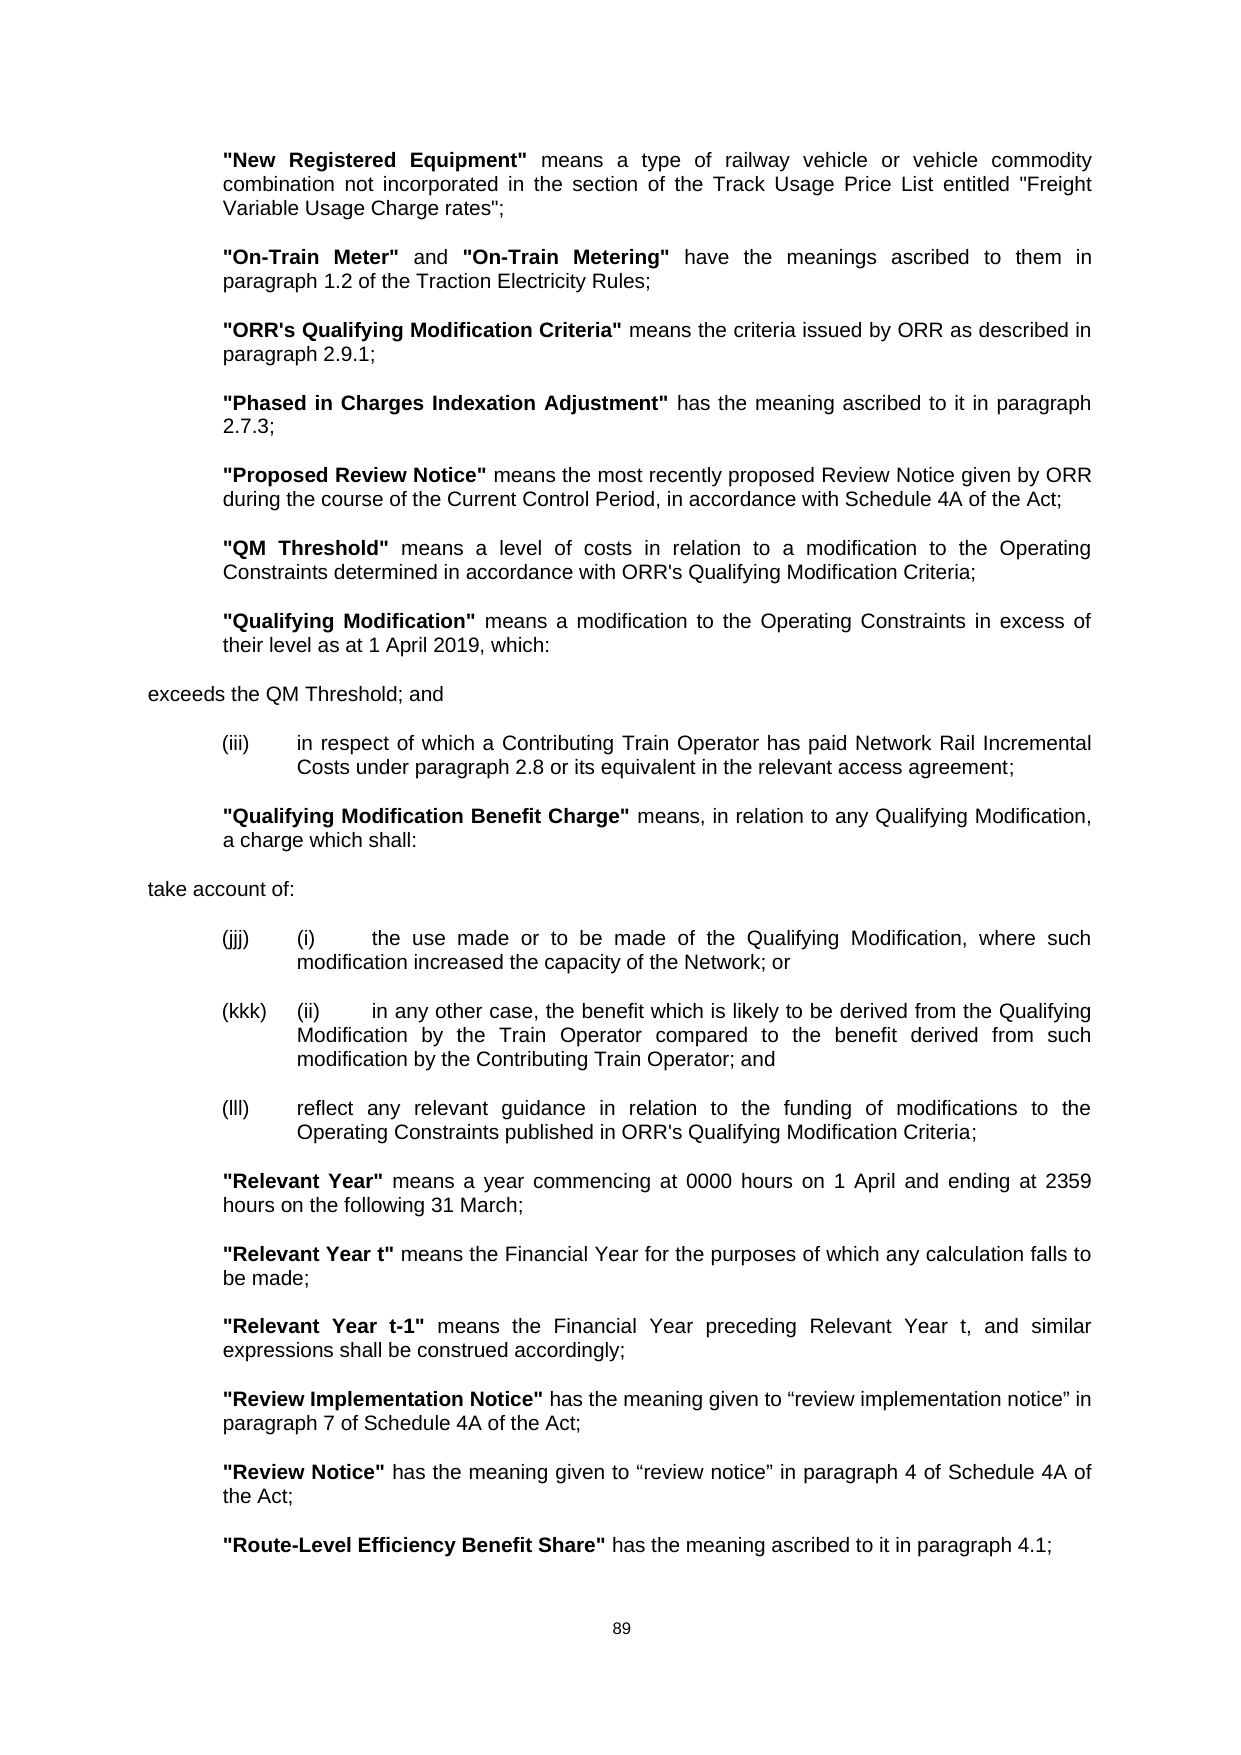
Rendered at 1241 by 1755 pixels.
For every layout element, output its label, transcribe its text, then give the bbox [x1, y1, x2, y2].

text "Review Notice" has the meaning given to “review notice” in paragraph 4 of Schedule 4A of the Act; [223, 1460, 1093, 1508]
text "QM Threshold" means a level of costs in relation to a modification to the Operating Constraints determined in accordance with ORR's Qualifying Modification Criteria; [223, 536, 1093, 584]
text "New Registered Equipment" means a type of railway vehicle or vehicle commodity combination not incorporated in the section of the Track Usage Price List entitled "Freight Variable Usage Charge rates"; [223, 148, 1093, 219]
subtitle take account of: [148, 877, 1093, 901]
text "Route-Level Efficiency Benefit Share" has the meaning ascribed to it in paragraph 4.1; [223, 1533, 1093, 1557]
text "Qualifying Modification Benefit Charge" means, in relation to any Qualifying Modification, a charge which shall: [223, 804, 1093, 852]
text "Relevant Year t" means the Financial Year for the purposes of which any calculation falls to be made; [223, 1241, 1093, 1289]
subtitle in respect of which a Contributing Train Operator has paid Network Rail Incremental Costs under paragraph 2.8 or its equivalent in the relevant access agreement; [222, 731, 1093, 779]
text "On-Train Meter" and "On-Train Metering" have the meanings ascribed to them in paragraph 1.2 of the Traction Electricity Rules; [223, 244, 1093, 292]
text "Qualifying Modification" means a modification to the Operating Constraints in excess of their level as at 1 April 2019, which: [223, 609, 1093, 657]
text "Proposed Review Notice" means the most recently proposed Review Notice given by ORR during the course of the Current Control Period, in accordance with Schedule 4A of the Act; [223, 463, 1093, 511]
text "ORR's Qualifying Modification Criteria" means the criteria issued by ORR as described in paragraph 2.9.1; [223, 317, 1093, 365]
subtitle (ii) in any other case, the benefit which is likely to be derived from the Qualifying Modification by the Train Operator compared to the benefit derived from such modification by the Contributing Train Operator; and [222, 999, 1093, 1071]
subtitle reflect any relevant guidance in relation to the funding of modifications to the Operating Constraints published in ORR's Qualifying Modification Criteria; [222, 1096, 1093, 1143]
text "Phased in Charges Indexation Adjustment" has the meaning ascribed to it in paragraph 2.7.3; [223, 390, 1093, 438]
subtitle exceeds the QM Threshold; and [148, 682, 1093, 706]
subtitle (i) the use made or to be made of the Qualifying Modification, where such modification increased the capacity of the Network; or [222, 926, 1093, 974]
text "Relevant Year" means a year commencing at 0000 hours on 1 April and ending at 2359 hours on the following 31 March; [223, 1168, 1093, 1216]
text "Review Implementation Notice" has the meaning given to “review implementation notice” in paragraph 7 of Schedule 4A of the Act; [223, 1387, 1093, 1435]
text "Relevant Year t-1" means the Financial Year preceding Relevant Year t, and similar expressions shall be construed accordingly; [223, 1314, 1093, 1362]
